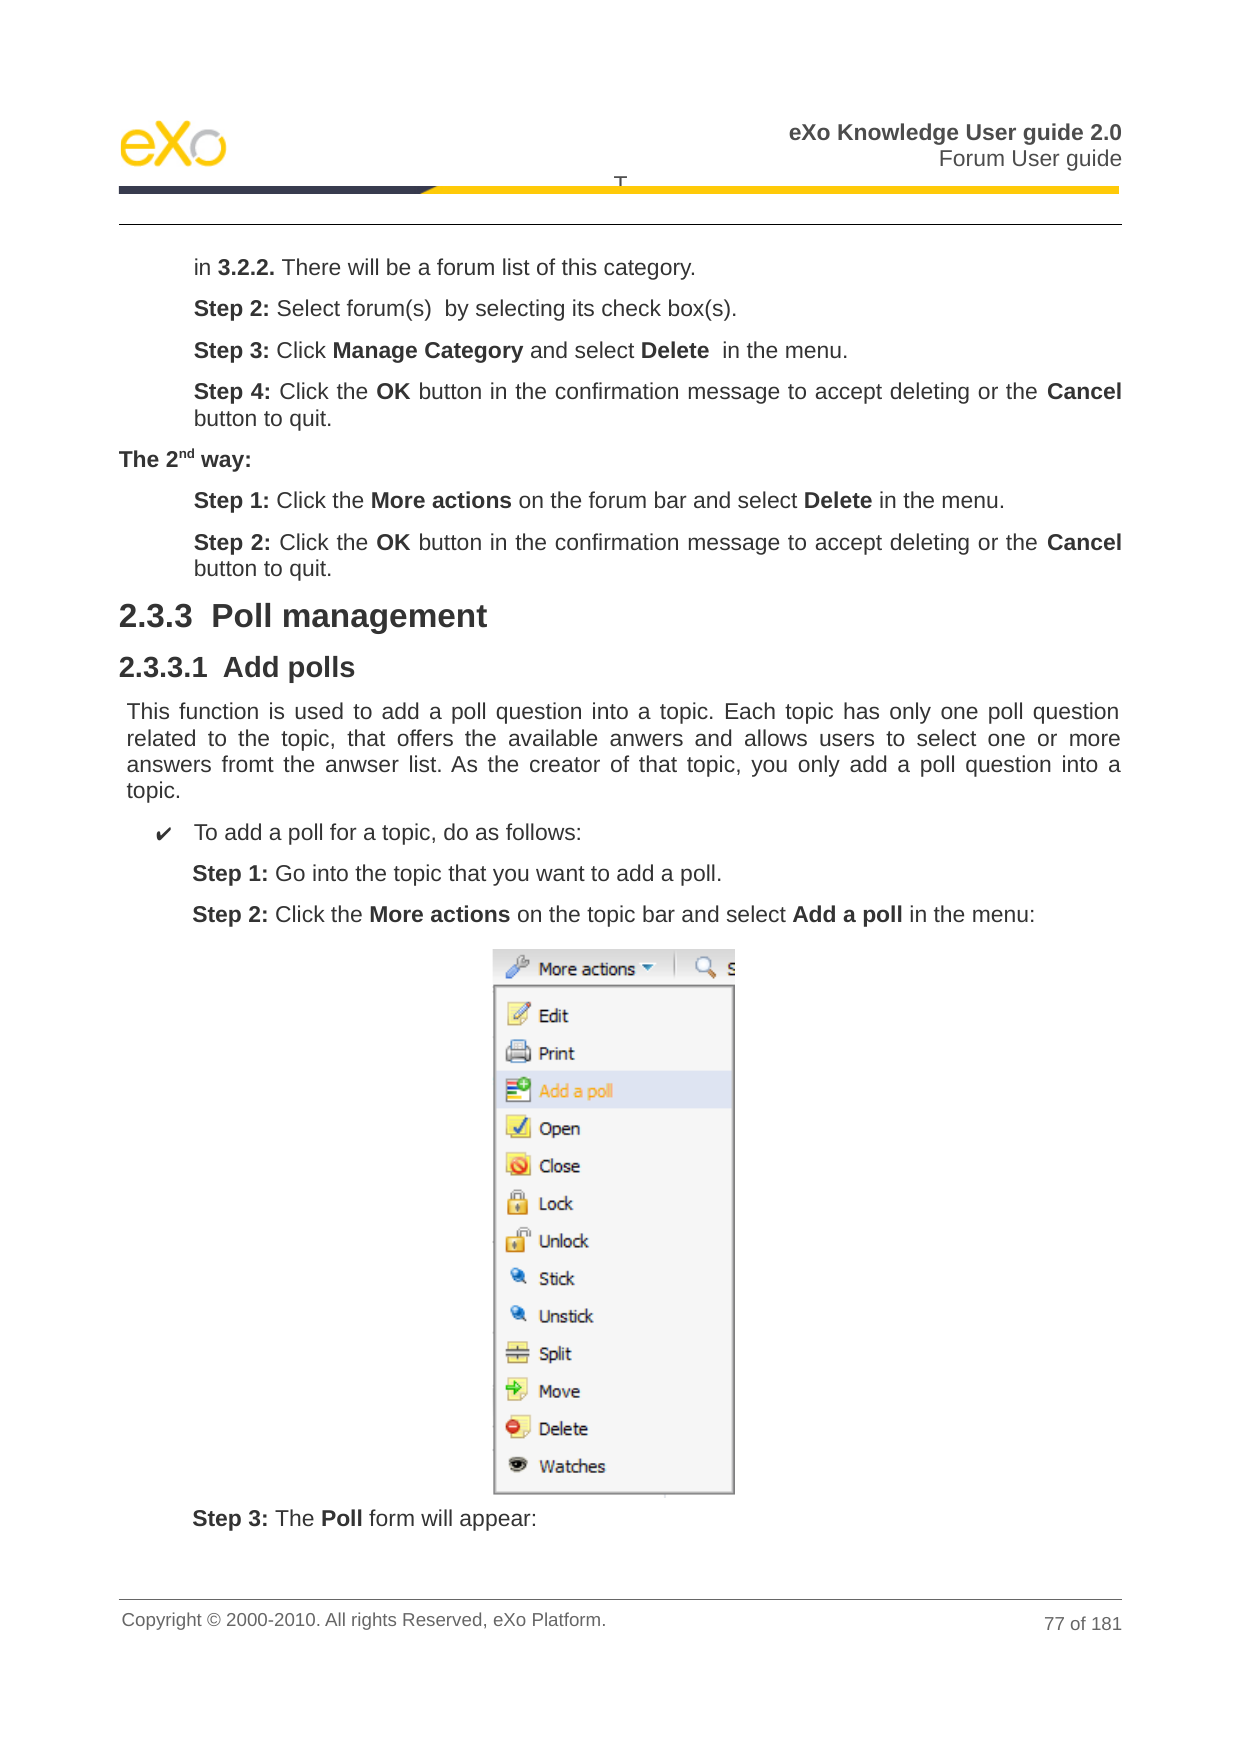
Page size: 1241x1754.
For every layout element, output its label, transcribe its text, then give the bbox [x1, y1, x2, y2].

list Step 2: Select forum(s) by selecting its check box(s). [156, 295, 1122, 322]
list This function is used to add a poll question into a topic. Each topic has only one poll question related to the topic, that offers the available anwers and allows users to select one or more answers fromt the anwser list. As the creator of that topic, you only add a poll question into a topic. [89, 698, 1122, 804]
picture [118, 186, 1119, 194]
list Step 3: The Poll form will appear: [154, 1498, 1122, 1532]
text The 2nd way: [118, 446, 1122, 472]
list Step 1: Click the More actions on the forum bar and select Delete in the menu. [156, 487, 1122, 513]
picture [120, 120, 227, 167]
list To add a poll for a topic, do as follows: [156, 819, 1122, 845]
subtitle Add polls [118, 650, 1122, 683]
list Step 3: Click Manage Category and select Delete in the menu. [156, 337, 1122, 363]
list in 3.2.2. There will be a forum list of this category. [156, 254, 1122, 280]
list Step 2: Click the OK button in the confirmation message to accept deleting or the Cancel button to quit. [156, 528, 1122, 581]
subtitle Poll management [118, 596, 1122, 635]
list Step 2: Click the More actions on the topic bar and select Add a poll in the menu: [154, 901, 1122, 928]
list Step 1: Go into the topic that you want to add a poll. [154, 860, 1122, 886]
picture [492, 949, 735, 1498]
list Step 4: Click the OK button in the confirmation message to accept deleting or the Cancel button to quit. [156, 378, 1122, 431]
